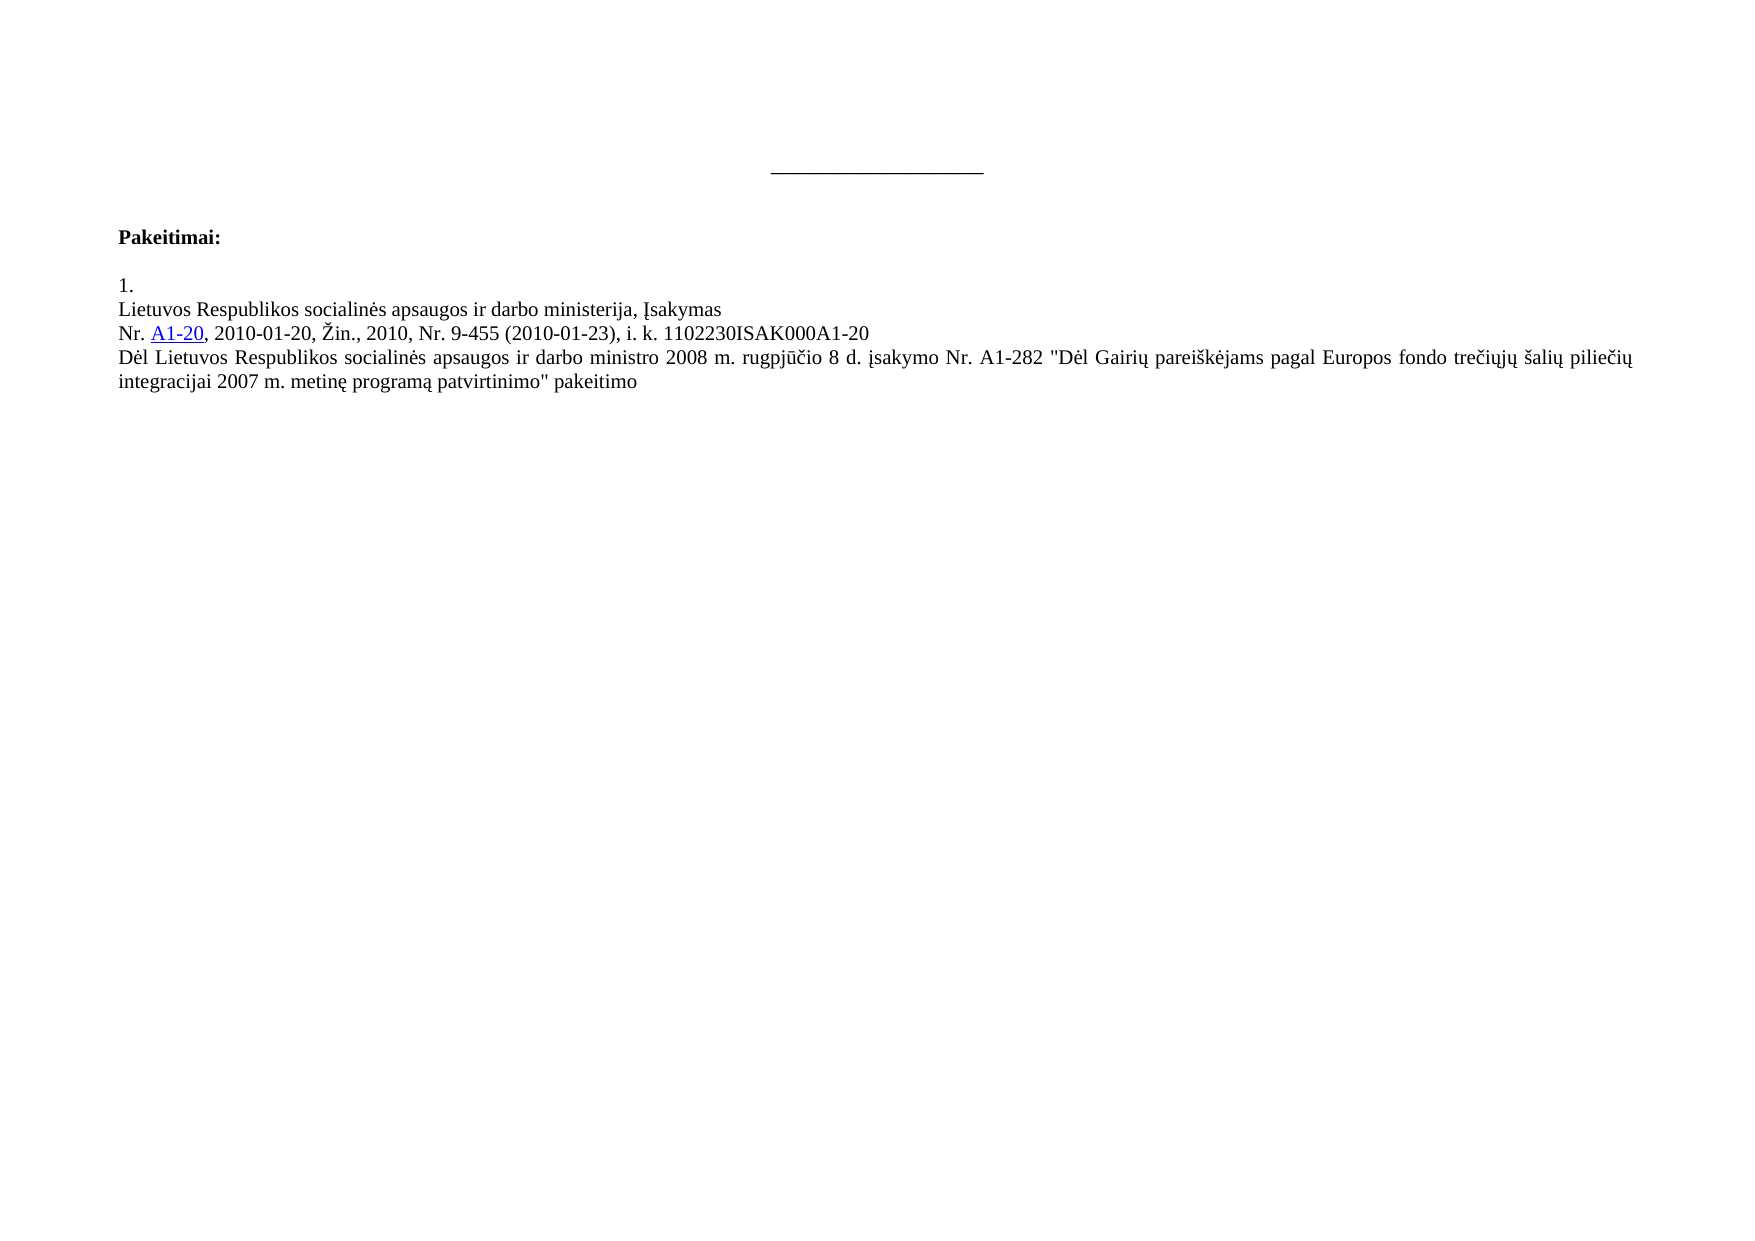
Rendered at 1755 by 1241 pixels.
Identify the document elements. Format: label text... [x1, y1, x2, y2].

text Lietuvos Respublikos socialinės apsaugos ir darbo ministerija, Įsakymas [118, 297, 1636, 321]
text _________________ [118, 148, 1636, 177]
text Nr. A1-20, 2010-01-20, Žin., 2010, Nr. 9-455 (2010-01-23), i. k. 1102230ISAK000A1-20 [118, 321, 1636, 345]
text Dėl Lietuvos Respublikos socialinės apsaugos ir darbo ministro 2008 m. rugpjūčio 8 d. įsakymo Nr. A1-282 "Dėl Gairių pareiškėjams pagal Europos fondo trečiųjų šalių piliečių integracijai 2007 m. metinę programą patvirtinimo" pakeitimo [118, 345, 1636, 393]
text 1. [118, 273, 1636, 297]
text Pakeitimai: [118, 225, 1636, 249]
